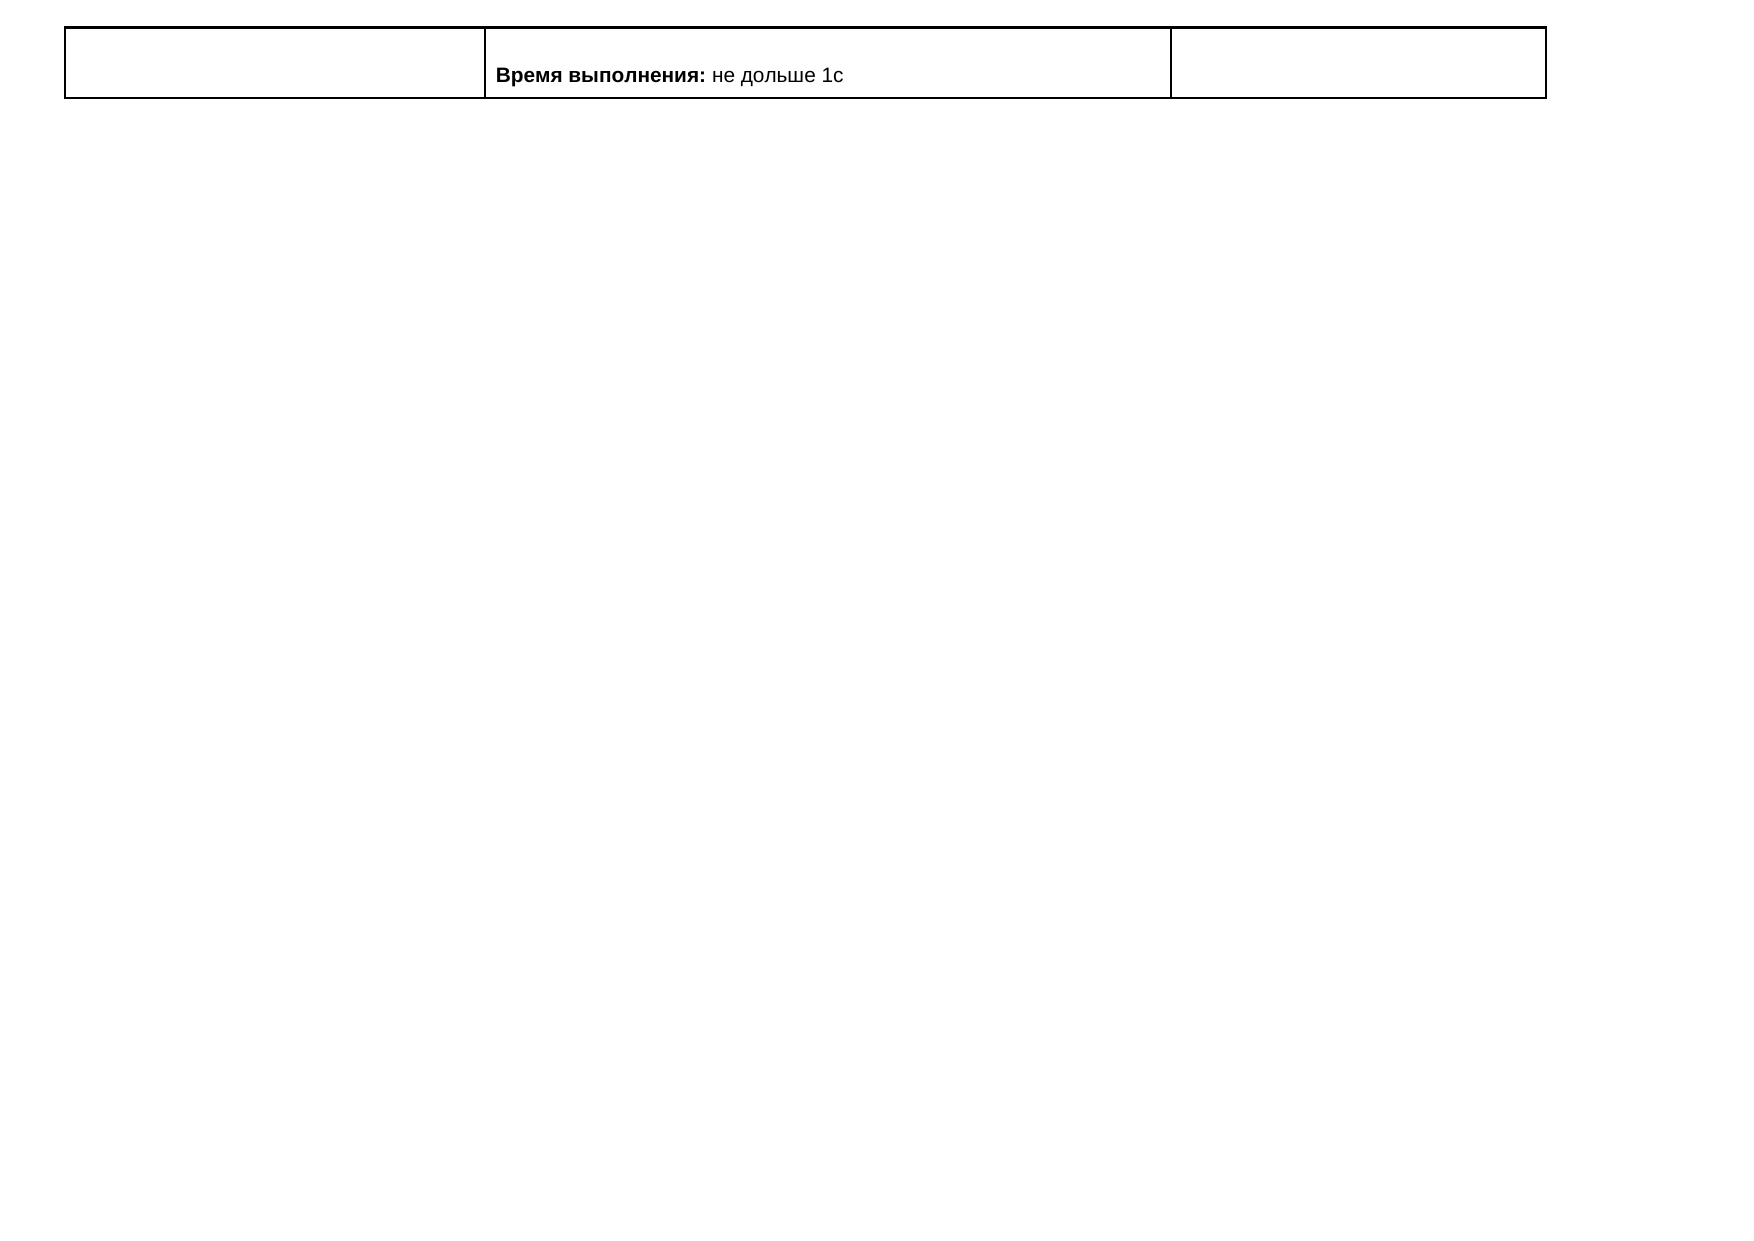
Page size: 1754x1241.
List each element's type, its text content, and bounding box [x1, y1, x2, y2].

table_cell Время выполнения: не дольше 1с [486, 29, 1170, 97]
table_cell [1172, 29, 1545, 97]
table_cell [66, 29, 484, 97]
